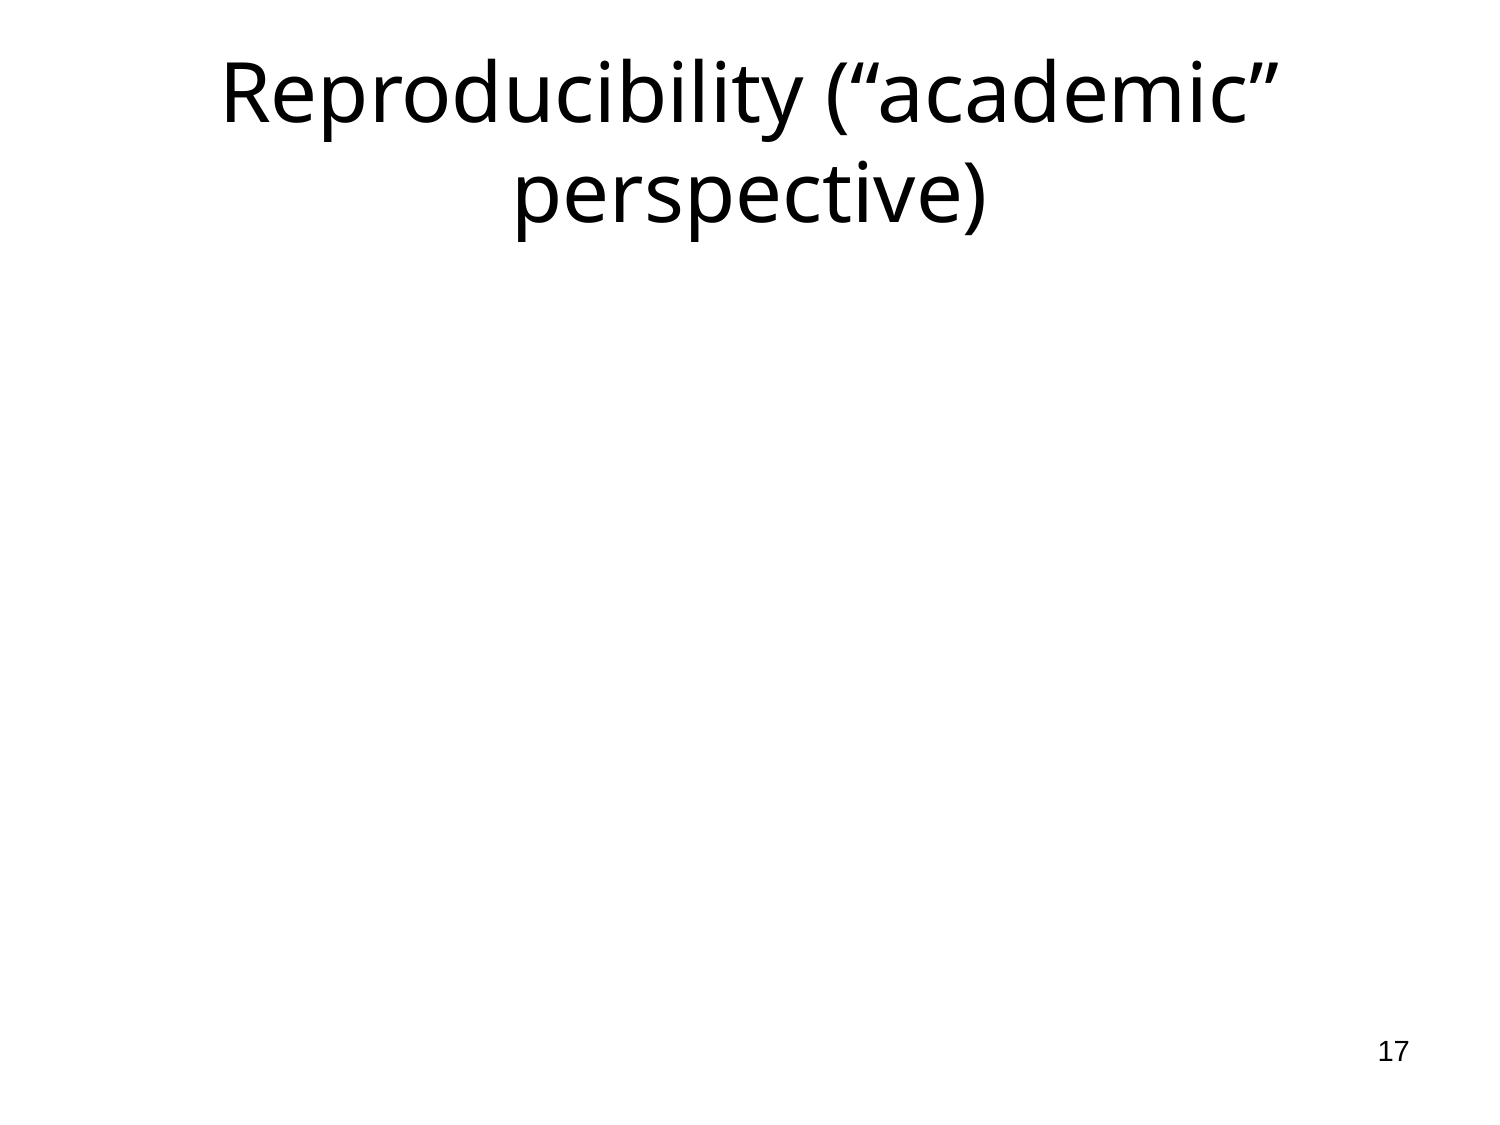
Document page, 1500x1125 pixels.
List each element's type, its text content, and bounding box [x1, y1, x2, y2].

title Reproducibility (“academic” perspective) [75, 45, 1425, 233]
slide_number [1074, 1024, 1425, 1103]
